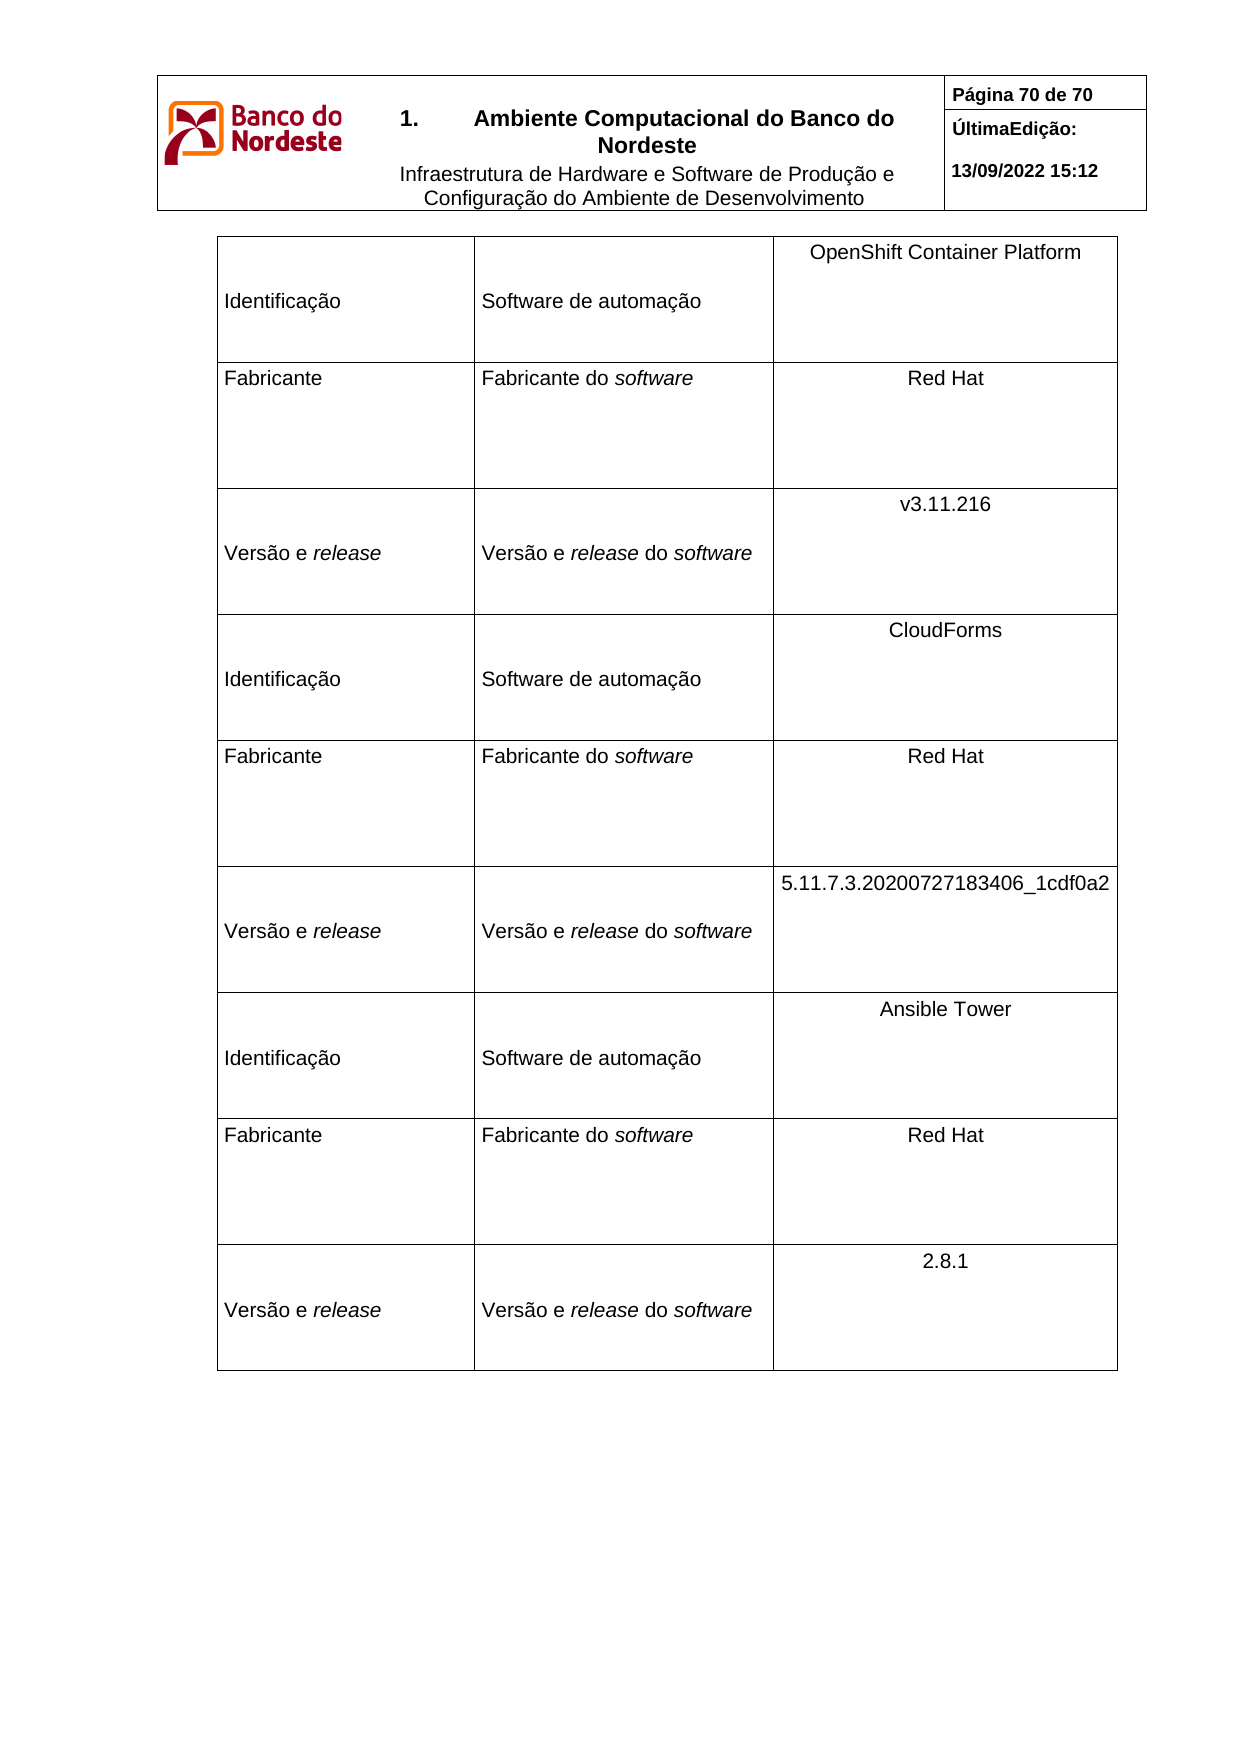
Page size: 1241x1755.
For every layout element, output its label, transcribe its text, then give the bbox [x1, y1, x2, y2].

table_cell CloudForms [774, 615, 1117, 740]
table_cell Software de automação [475, 615, 773, 740]
table_cell Fabricante [218, 1119, 474, 1244]
table_cell Red Hat [774, 1119, 1117, 1244]
table_cell Versão e release do software [475, 1245, 773, 1370]
table_cell Identificação [218, 615, 474, 740]
table_cell OpenShift Container Platform [774, 237, 1117, 362]
table_cell Fabricante [218, 741, 474, 866]
table_cell Red Hat [774, 741, 1117, 866]
table_cell Versão e release do software [475, 489, 773, 614]
table_cell 5.11.7.3.20200727183406_1cdf0a2 [774, 867, 1117, 992]
table_cell Ansible Tower [774, 993, 1117, 1118]
table_cell Versão e release [218, 489, 474, 614]
table_cell Red Hat [774, 363, 1117, 488]
table_cell Fabricante [218, 363, 474, 488]
table_cell Fabricante do software [475, 1119, 773, 1244]
table_cell Software de automação [475, 237, 773, 362]
table_cell Identificação [218, 237, 474, 362]
table_cell Fabricante do software [475, 363, 773, 488]
table_cell Software de automação [475, 993, 773, 1118]
table_cell 2.8.1 [774, 1245, 1117, 1370]
table_cell Identificação [218, 993, 474, 1118]
table_cell Fabricante do software [475, 741, 773, 866]
table_cell Versão e release [218, 867, 474, 992]
table_cell Versão e release [218, 1245, 474, 1370]
table_cell v3.11.216 [774, 489, 1117, 614]
table_cell Versão e release do software [475, 867, 773, 992]
